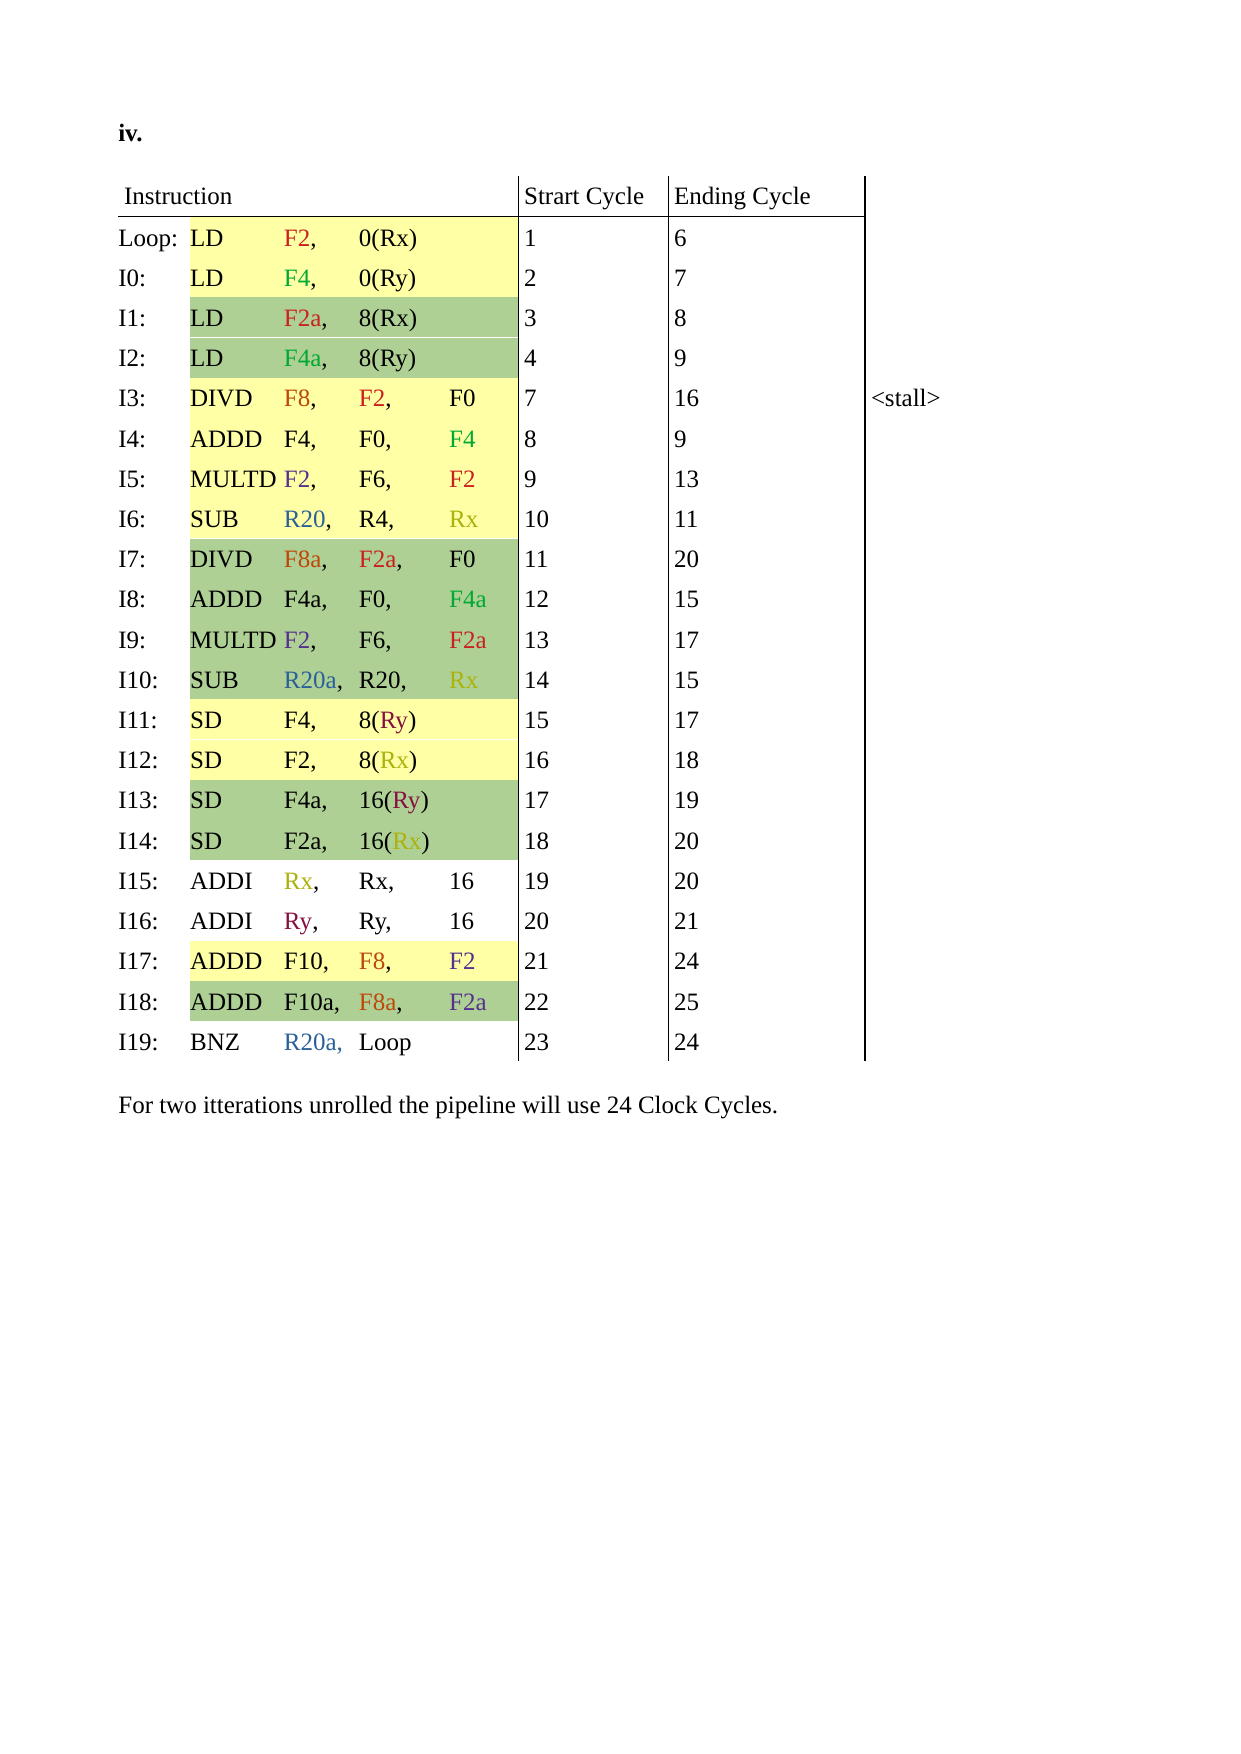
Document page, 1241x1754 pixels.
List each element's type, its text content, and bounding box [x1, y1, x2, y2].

table_cell ADDD [190, 418, 284, 458]
table_cell 13 [669, 458, 864, 498]
table_cell 20 [669, 820, 864, 860]
table_cell 20 [669, 860, 864, 900]
table_cell 1 [519, 217, 668, 257]
table_cell 16(Ry) [359, 780, 443, 820]
table_cell 8(Rx) [359, 740, 443, 780]
table_cell 8(Ry) [359, 699, 443, 739]
table_cell 13 [519, 619, 668, 659]
table_cell I3: [118, 378, 190, 418]
table_header Instruction [118, 176, 518, 216]
table_cell [866, 297, 996, 337]
table_cell F2, [284, 619, 359, 659]
table_cell [866, 1021, 996, 1061]
table_cell F2, [284, 740, 359, 780]
table_cell F2a [443, 981, 518, 1021]
table_cell Ry, [359, 900, 443, 941]
table_cell SD [190, 820, 284, 860]
table_cell [866, 941, 996, 981]
table_cell 16 [443, 860, 518, 900]
table_cell 17 [669, 699, 864, 739]
table_cell F10a, [284, 981, 359, 1021]
table_cell 9 [669, 418, 864, 458]
table_cell [866, 216, 996, 257]
table_cell 0(Ry) [359, 257, 443, 297]
table_cell 16(Rx) [359, 820, 443, 860]
table_cell 20 [519, 900, 668, 941]
table_cell F2, [284, 458, 359, 498]
table_cell [866, 820, 996, 860]
table_cell I11: [118, 699, 190, 739]
table_cell [866, 780, 996, 820]
table_cell F2, [359, 378, 443, 418]
table_cell F2a, [284, 297, 359, 337]
table_cell 24 [669, 1021, 864, 1061]
table_cell 17 [669, 619, 864, 659]
table_cell ADDD [190, 579, 284, 619]
table_cell F6, [359, 458, 443, 498]
table_cell F4 [443, 418, 518, 458]
table_cell F8, [284, 378, 359, 418]
table_cell 19 [669, 780, 864, 820]
table_cell F4a, [284, 338, 359, 378]
table_cell <stall> [866, 378, 996, 418]
table_cell F4a, [284, 780, 359, 820]
table_cell 11 [669, 498, 864, 538]
table_cell MULTD [190, 619, 284, 659]
table_cell F8, [359, 941, 443, 981]
table_cell 8 [669, 297, 864, 337]
table_cell 25 [669, 981, 864, 1021]
table_cell 11 [519, 539, 668, 579]
table_cell Loop [359, 1021, 443, 1061]
table_cell F4, [284, 418, 359, 458]
table_cell 20 [669, 539, 864, 579]
table_cell R4, [359, 498, 443, 538]
table_cell [866, 860, 996, 900]
table_cell LD [190, 257, 284, 297]
table_cell Ry, [284, 900, 359, 941]
table_cell 21 [669, 900, 864, 941]
table_cell [866, 418, 996, 458]
table_cell 23 [519, 1021, 668, 1061]
table_cell I13: [118, 780, 190, 820]
table_cell I8: [118, 579, 190, 619]
table_cell 9 [519, 458, 668, 498]
table_cell LD [190, 338, 284, 378]
table_cell 9 [669, 338, 864, 378]
table_cell I9: [118, 619, 190, 659]
table_cell [443, 297, 518, 337]
table_cell 14 [519, 659, 668, 699]
table_cell [443, 257, 518, 297]
table_cell I7: [118, 539, 190, 579]
table_cell ADDD [190, 981, 284, 1021]
table_cell R20a, [284, 1021, 359, 1061]
table_cell 7 [669, 257, 864, 297]
table_cell DIVD [190, 539, 284, 579]
table_cell 16 [519, 740, 668, 780]
table_cell [866, 579, 996, 619]
table_cell F2, [284, 217, 359, 257]
table_cell MULTD [190, 458, 284, 498]
table_cell [866, 458, 996, 498]
table_cell 17 [519, 780, 668, 820]
table_cell Rx, [359, 860, 443, 900]
table_cell F2 [443, 458, 518, 498]
table_cell 8(Rx) [359, 297, 443, 337]
table_cell 7 [519, 378, 668, 418]
table_cell Loop: [118, 217, 190, 257]
table_cell I6: [118, 498, 190, 538]
table_cell I2: [118, 338, 190, 378]
table_cell F4, [284, 699, 359, 739]
table_cell I15: [118, 860, 190, 900]
text For two itterations unrolled the pipeline will use 24 Clock Cycles. [118, 1090, 1122, 1119]
table_cell I0: [118, 257, 190, 297]
table_cell 15 [669, 659, 864, 699]
table_cell [866, 619, 996, 659]
table_cell [866, 659, 996, 699]
table_cell SD [190, 780, 284, 820]
table_cell R20, [359, 659, 443, 699]
table_cell I5: [118, 458, 190, 498]
table_cell [866, 257, 996, 297]
table_cell I14: [118, 820, 190, 860]
table_cell I18: [118, 981, 190, 1021]
table_cell LD [190, 297, 284, 337]
table_cell I4: [118, 418, 190, 458]
table_cell [866, 539, 996, 579]
table_cell F4, [284, 257, 359, 297]
table_cell [866, 498, 996, 538]
table_cell F8a, [284, 539, 359, 579]
table_cell LD [190, 217, 284, 257]
table_cell F4a [443, 579, 518, 619]
table_cell 19 [519, 860, 668, 900]
table_cell F0, [359, 418, 443, 458]
table_cell F2 [443, 941, 518, 981]
table_cell F10, [284, 941, 359, 981]
table_cell [443, 820, 518, 860]
table_cell [866, 981, 996, 1021]
table_cell 18 [669, 740, 864, 780]
table_cell 8 [519, 418, 668, 458]
table_cell [443, 740, 518, 780]
table_cell F6, [359, 619, 443, 659]
table_cell F4a, [284, 579, 359, 619]
table_cell SD [190, 740, 284, 780]
table_cell 21 [519, 941, 668, 981]
table_cell 24 [669, 941, 864, 981]
table_cell [866, 338, 996, 378]
table_cell 15 [519, 699, 668, 739]
table_cell R20, [284, 498, 359, 538]
table_cell 12 [519, 579, 668, 619]
table_cell SUB [190, 498, 284, 538]
table_cell ADDI [190, 900, 284, 941]
table_cell I16: [118, 900, 190, 941]
table_cell 16 [443, 900, 518, 941]
table_cell Rx, [284, 860, 359, 900]
table_cell F0, [359, 579, 443, 619]
table_cell 3 [519, 297, 668, 337]
table_cell 15 [669, 579, 864, 619]
table_cell 2 [519, 257, 668, 297]
table_cell F0 [443, 378, 518, 418]
table_header [866, 176, 996, 216]
table_cell 6 [669, 217, 864, 257]
table_cell I19: [118, 1021, 190, 1061]
table_cell F2a, [359, 539, 443, 579]
table_cell ADDD [190, 941, 284, 981]
table_cell [443, 699, 518, 739]
table_cell F8a, [359, 981, 443, 1021]
table_cell F2a [443, 619, 518, 659]
table_cell BNZ [190, 1021, 284, 1061]
table_cell [866, 740, 996, 780]
table_cell DIVD [190, 378, 284, 418]
table_cell 10 [519, 498, 668, 538]
table_cell 22 [519, 981, 668, 1021]
table_cell SUB [190, 659, 284, 699]
table_cell ADDI [190, 860, 284, 900]
table_header Ending Cycle [669, 176, 864, 216]
table_header Strart Cycle [519, 176, 668, 216]
table_cell Rx [443, 498, 518, 538]
table_cell [443, 1021, 518, 1061]
table_cell I17: [118, 941, 190, 981]
table_cell [443, 217, 518, 257]
table_cell 16 [669, 378, 864, 418]
table_cell [866, 900, 996, 941]
table_cell R20a, [284, 659, 359, 699]
table_cell F2a, [284, 820, 359, 860]
table_cell [866, 699, 996, 739]
table_cell I1: [118, 297, 190, 337]
table_cell 4 [519, 338, 668, 378]
table_cell [443, 780, 518, 820]
table_cell 18 [519, 820, 668, 860]
table_cell I10: [118, 659, 190, 699]
text iv. [118, 118, 1122, 147]
table_cell 8(Ry) [359, 338, 443, 378]
table_cell [443, 338, 518, 378]
table_cell F0 [443, 539, 518, 579]
table_cell Rx [443, 659, 518, 699]
table_cell SD [190, 699, 284, 739]
table_cell I12: [118, 740, 190, 780]
table_cell 0(Rx) [359, 217, 443, 257]
